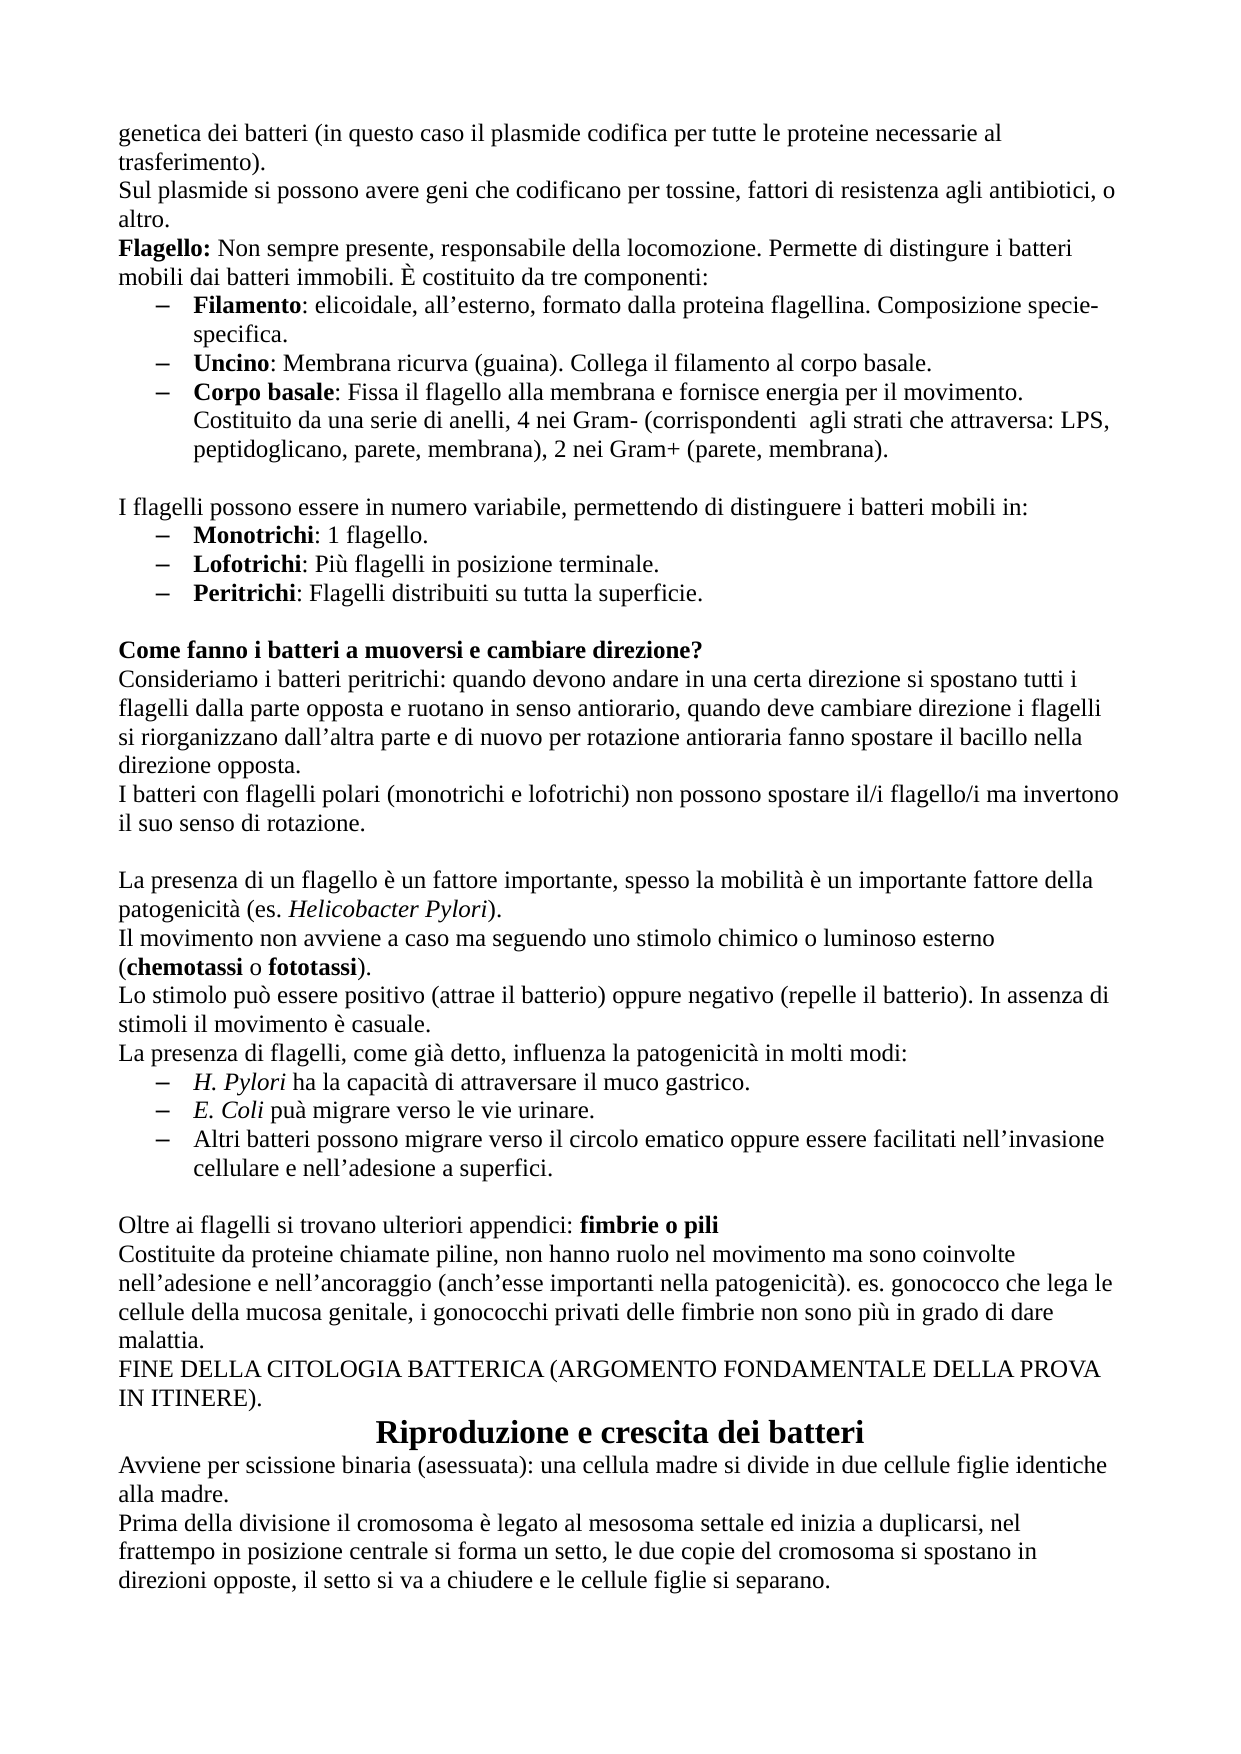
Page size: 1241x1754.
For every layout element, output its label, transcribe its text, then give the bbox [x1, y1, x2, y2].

text Il movimento non avviene a caso ma seguendo uno stimolo chimico o luminoso esterno (chemotassi o fototassi). [118, 923, 1122, 981]
list Uncino: Membrana ricurva (guaina). Collega il filamento al corpo basale. [156, 348, 1122, 377]
list H. Pylori ha la capacità di attraversare il muco gastrico. [156, 1067, 1122, 1096]
text Consideriamo i batteri peritrichi: quando devono andare in una certa direzione si spostano tutti i flagelli dalla parte opposta e ruotano in senso antiorario, quando deve cambiare direzione i flagelli si riorganizzano dall’altra parte e di nuovo per rotazione antioraria fanno spostare il bacillo nella direzione opposta. [118, 664, 1122, 779]
text La presenza di flagelli, come già detto, influenza la patogenicità in molti modi: [118, 1038, 1122, 1067]
text Come fanno i batteri a muoversi e cambiare direzione? [118, 636, 1122, 664]
text Riproduzione e crescita dei batteri [118, 1412, 1122, 1450]
list Corpo basale: Fissa il flagello alla membrana e fornisce energia per il movimento. Costituito da una serie di anelli, 4 nei Gram- (corrispondenti agli strati che attraversa: LPS, peptidoglicano, parete, membrana), 2 nei Gram+ (parete, membrana). [156, 377, 1122, 463]
list E. Coli puà migrare verso le vie urinare. [156, 1096, 1122, 1124]
text Sul plasmide si possono avere geni che codificano per tossine, fattori di resistenza agli antibiotici, o altro. [118, 176, 1122, 233]
text Oltre ai flagelli si trovano ulteriori appendici: fimbrie o pili [118, 1211, 1122, 1239]
text FINE DELLA CITOLOGIA BATTERICA (ARGOMENTO FONDAMENTALE DELLA PROVA IN ITINERE). [118, 1354, 1122, 1412]
text genetica dei batteri (in questo caso il plasmide codifica per tutte le proteine necessarie al trasferimento). [118, 118, 1122, 176]
text I flagelli possono essere in numero variabile, permettendo di distinguere i batteri mobili in: [118, 492, 1122, 521]
list Monotrichi: 1 flagello. [156, 521, 1122, 549]
text Costituite da proteine chiamate piline, non hanno ruolo nel movimento ma sono coinvolte nell’adesione e nell’ancoraggio (anch’esse importanti nella patogenicità). es. gonococco che lega le cellule della mucosa genitale, i gonococchi privati delle fimbrie non sono più in grado di dare malattia. [118, 1239, 1122, 1354]
text I batteri con flagelli polari (monotrichi e lofotrichi) non possono spostare il/i flagello/i ma invertono il suo senso di rotazione. [118, 779, 1122, 837]
text Avviene per scissione binaria (asessuata): una cellula madre si divide in due cellule figlie identiche alla madre. [118, 1450, 1122, 1508]
text Flagello: Non sempre presente, responsabile della locomozione. Permette di distingure i batteri mobili dai batteri immobili. È costituito da tre componenti: [118, 233, 1122, 291]
list Filamento: elicoidale, all’esterno, formato dalla proteina flagellina. Composizione specie-specifica. [156, 291, 1122, 348]
text Prima della divisione il cromosoma è legato al mesosoma settale ed inizia a duplicarsi, nel frattempo in posizione centrale si forma un setto, le due copie del cromosoma si spostano in direzioni opposte, il setto si va a chiudere e le cellule figlie si separano. [118, 1508, 1122, 1594]
list Lofotrichi: Più flagelli in posizione terminale. [156, 549, 1122, 578]
list Peritrichi: Flagelli distribuiti su tutta la superficie. [156, 578, 1122, 607]
text Lo stimolo può essere positivo (attrae il batterio) oppure negativo (repelle il batterio). In assenza di stimoli il movimento è casuale. [118, 981, 1122, 1038]
text La presenza di un flagello è un fattore importante, spesso la mobilità è un importante fattore della patogenicità (es. Helicobacter Pylori). [118, 866, 1122, 923]
list Altri batteri possono migrare verso il circolo ematico oppure essere facilitati nell’invasione cellulare e nell’adesione a superfici. [156, 1124, 1122, 1182]
